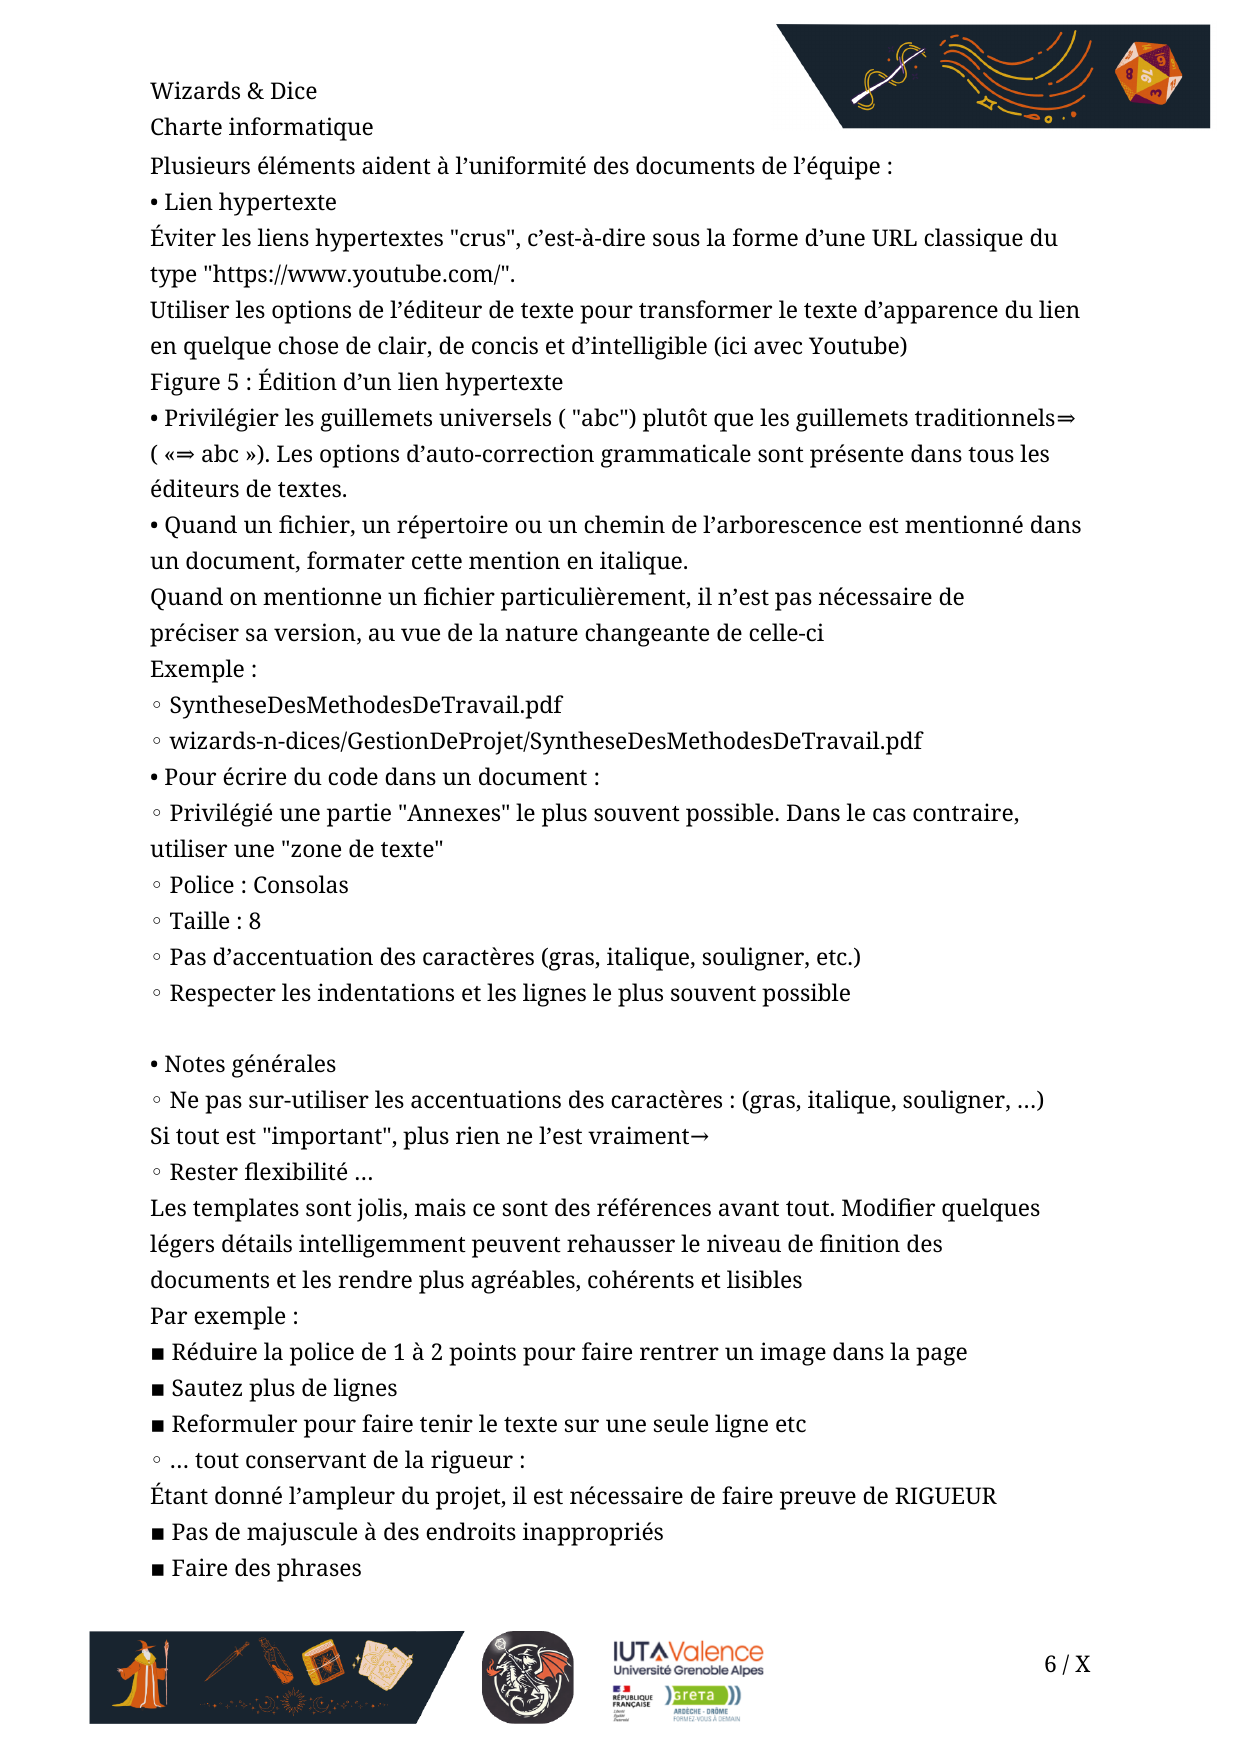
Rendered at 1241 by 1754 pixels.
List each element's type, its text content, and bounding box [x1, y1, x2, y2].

text documents et les rendre plus agréables, cohérents et lisibles [150, 1264, 1090, 1295]
text • Privilégier les guillemets universels ( "abc") plutôt que les guillemets traditionnels⇒ [150, 402, 1090, 433]
text Si tout est "important", plus rien ne l’est vraiment→ [150, 1120, 1090, 1152]
text ▪ Reformuler pour faire tenir le texte sur une seule ligne etc [150, 1408, 1090, 1439]
text ◦ SyntheseDesMethodesDeTravail.pdf [150, 689, 1090, 720]
text ▪ Réduire la police de 1 à 2 points pour faire rentrer un image dans la page [150, 1336, 1090, 1367]
text ◦ Respecter les indentations et les lignes le plus souvent possible [150, 977, 1090, 1008]
text ◦ Privilégié une partie "Annexes" le plus souvent possible. Dans le cas contraire, [150, 797, 1090, 828]
text ◦ Taille : 8 [150, 905, 1090, 936]
text ◦ Pas d’accentuation des caractères (gras, italique, souligner, etc.) [150, 941, 1090, 972]
text éditeurs de textes. [150, 473, 1090, 505]
text ◦ wizards-n-dices/GestionDeProjet/SyntheseDesMethodesDeTravail.pdf [150, 725, 1090, 756]
text • Lien hypertexte [150, 186, 1090, 217]
text Étant donné l’ampleur du projet, il est nécessaire de faire preuve de RIGUEUR [150, 1480, 1090, 1511]
text ◦ Ne pas sur-utiliser les accentuations des caractères : (gras, italique, souligner, …) [150, 1084, 1090, 1116]
picture [81, 1620, 788, 1733]
text un document, formater cette mention en italique. [150, 545, 1090, 577]
text Les templates sont jolis, mais ce sont des références avant tout. Modifier quelques [150, 1192, 1090, 1223]
text légers détails intelligemment peuvent rehausser le niveau de finition des [150, 1228, 1090, 1259]
text préciser sa version, au vue de la nature changeante de celle-ci [150, 617, 1090, 648]
text • Quand un fichier, un répertoire ou un chemin de l’arborescence est mentionné dans [150, 509, 1090, 541]
text ◦ Rester flexibilité … [150, 1156, 1090, 1187]
text ▪ Faire des phrases [150, 1552, 1090, 1583]
picture [771, 21, 1218, 131]
text Utiliser les options de l’éditeur de texte pour transformer le texte d’apparence du lien [150, 294, 1090, 325]
text • Pour écrire du code dans un document : [150, 761, 1090, 792]
text en quelque chose de clair, de concis et d’intelligible (ici avec Youtube) [150, 330, 1090, 361]
text Exemple : [150, 653, 1090, 684]
text Plusieurs éléments aident à l’uniformité des documents de l’équipe : [150, 150, 1090, 181]
text ◦ Police : Consolas [150, 869, 1090, 900]
text • Notes générales [150, 1048, 1090, 1080]
text Par exemple : [150, 1300, 1090, 1331]
text ▪ Pas de majuscule à des endroits inappropriés [150, 1516, 1090, 1547]
text Figure 5 : Édition d’un lien hypertexte [150, 366, 1090, 397]
text ( «⇒ abc »). Les options d’auto-correction grammaticale sont présente dans tous les [150, 437, 1090, 469]
text Quand on mentionne un fichier particulièrement, il n’est pas nécessaire de [150, 581, 1090, 612]
text ▪ Sautez plus de lignes [150, 1372, 1090, 1403]
text type "https://www.youtube.com/". [150, 258, 1090, 289]
text utiliser une "zone de texte" [150, 833, 1090, 864]
text Éviter les liens hypertextes "crus", c’est-à-dire sous la forme d’une URL classique du [150, 222, 1090, 253]
text ◦ … tout conservant de la rigueur : [150, 1444, 1090, 1475]
